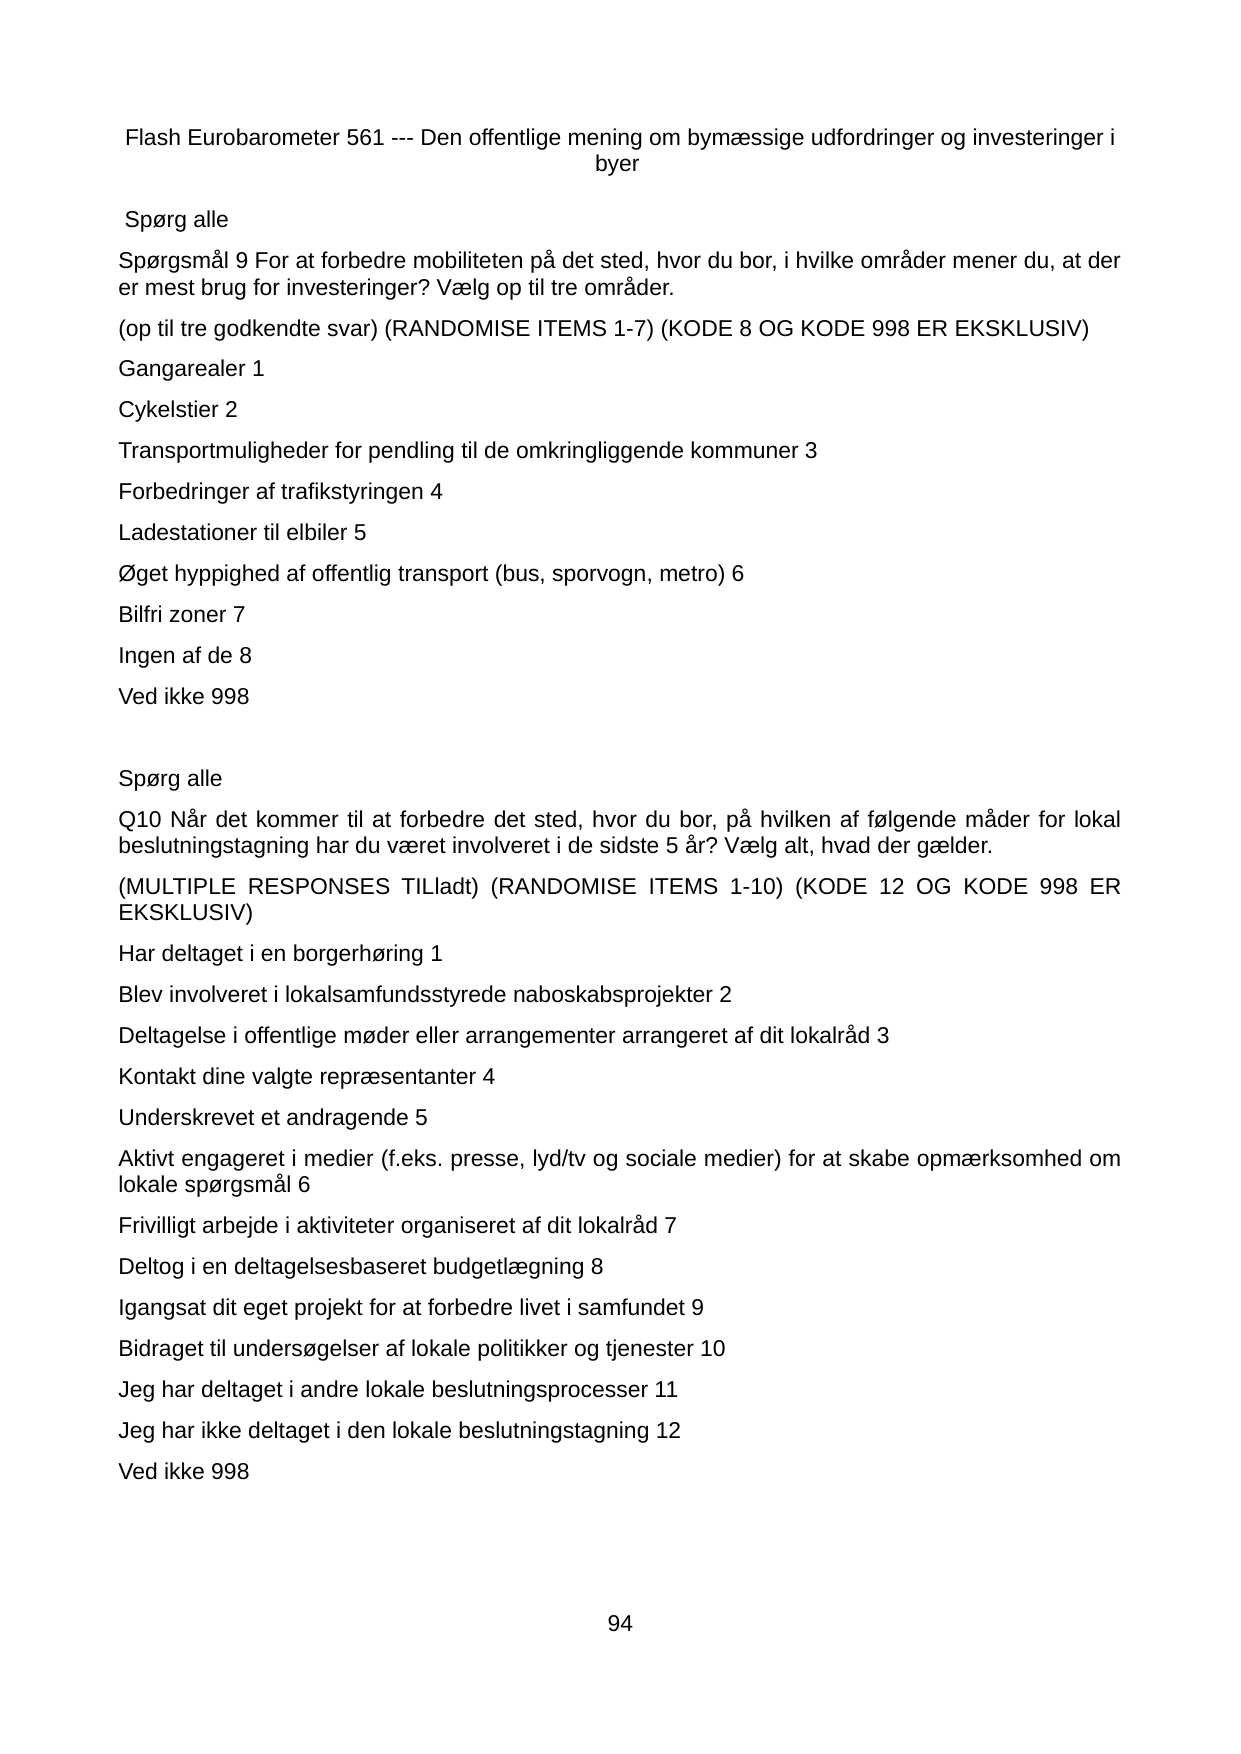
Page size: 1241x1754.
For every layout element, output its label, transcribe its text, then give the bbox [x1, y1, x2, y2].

text Kontakt dine valgte repræsentanter 4 [118, 1063, 1122, 1089]
text Deltog i en deltagelsesbaseret budgetlægning 8 [118, 1253, 1122, 1279]
text Deltagelse i offentlige møder eller arrangementer arrangeret af dit lokalråd 3 [118, 1022, 1122, 1048]
text Bidraget til undersøgelser af lokale politikker og tjenester 10 [118, 1335, 1122, 1361]
text Q10 Når det kommer til at forbedre det sted, hvor du bor, på hvilken af følgende måder for lokal beslutningstagning har du været involveret i de sidste 5 år? Vælg alt, hvad der gælder. [118, 806, 1122, 858]
text Frivilligt arbejde i aktiviteter organiseret af dit lokalråd 7 [118, 1212, 1122, 1239]
text Aktivt engageret i medier (f.eks. presse, lyd/tv og sociale medier) for at skabe opmærksomhed om lokale spørgsmål 6 [118, 1145, 1122, 1198]
text Ved ikke 998 [118, 683, 1122, 709]
text Cykelstier 2 [118, 396, 1122, 423]
text Spørgsmål 9 For at forbedre mobiliteten på det sted, hvor du bor, i hvilke områder mener du, at der er mest brug for investeringer? Vælg op til tre områder. [118, 247, 1122, 300]
text Blev involveret i lokalsamfundsstyrede naboskabsprojekter 2 [118, 981, 1122, 1008]
text Ladestationer til elbiler 5 [118, 519, 1122, 546]
text Forbedringer af trafikstyringen 4 [118, 478, 1122, 504]
text Bilfri zoner 7 [118, 601, 1122, 627]
text Har deltaget i en borgerhøring 1 [118, 940, 1122, 967]
text (MULTIPLE RESPONSES TILladt) (RANDOMISE ITEMS 1-10) (KODE 12 OG KODE 998 ER EKSKLUSIV) [118, 873, 1122, 926]
text Gangarealer 1 [118, 355, 1122, 382]
text Transportmuligheder for pendling til de omkringliggende kommuner 3 [118, 437, 1122, 464]
text Ingen af de 8 [118, 642, 1122, 668]
text Underskrevet et andragende 5 [118, 1104, 1122, 1130]
text Spørg alle [118, 765, 1122, 791]
text Ved ikke 998 [118, 1458, 1122, 1484]
text Jeg har ikke deltaget i den lokale beslutningstagning 12 [118, 1417, 1122, 1443]
text Spørg alle [118, 206, 1122, 233]
text Igangsat dit eget projekt for at forbedre livet i samfundet 9 [118, 1294, 1122, 1321]
text Øget hyppighed af offentlig transport (bus, sporvogn, metro) 6 [118, 560, 1122, 586]
text Jeg har deltaget i andre lokale beslutningsprocesser 11 [118, 1376, 1122, 1402]
text (op til tre godkendte svar) (RANDOMISE ITEMS 1-7) (KODE 8 OG KODE 998 ER EKSKLUSIV) [118, 314, 1122, 341]
